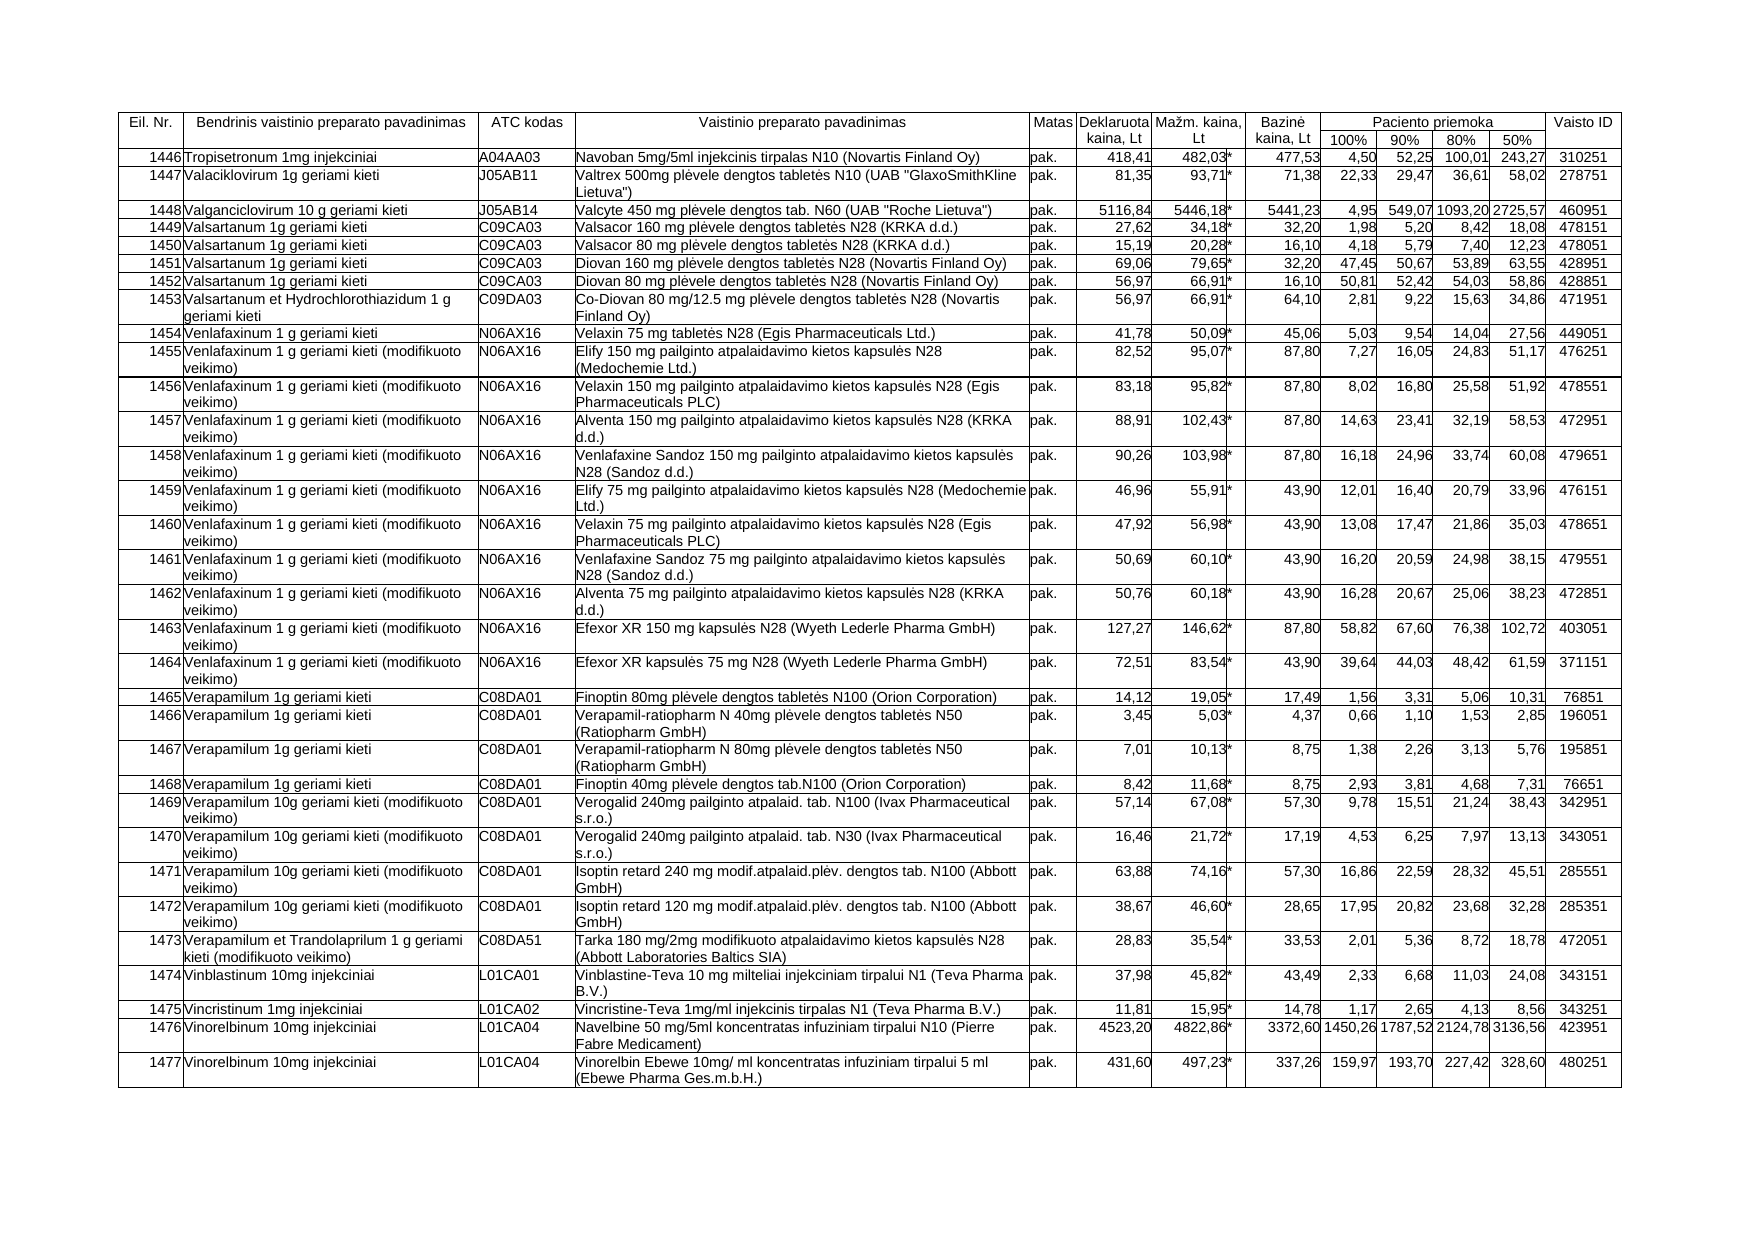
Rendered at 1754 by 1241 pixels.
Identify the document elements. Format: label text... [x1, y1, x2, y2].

table_cell 4,50 [1321, 149, 1376, 166]
table_cell Venlafaxinum 1 g geriami kieti (modifikuoto veikimo) [184, 516, 478, 549]
table_cell Velaxin 75 mg tabletės N28 (Egis Pharmaceuticals Ltd.) [576, 325, 1029, 342]
table_cell 23,68 [1433, 897, 1489, 931]
table_cell 343251 [1546, 1001, 1621, 1018]
table_cell 13,08 [1321, 516, 1376, 549]
table_cell 1454 [119, 325, 183, 342]
table_cell 1469 [119, 794, 183, 827]
table_cell 16,28 [1321, 585, 1376, 618]
table_cell 1448 [119, 201, 183, 218]
table_cell 43,90 [1246, 516, 1320, 549]
table_cell 64,10 [1246, 290, 1320, 324]
table_cell Venlafaxine Sandoz 75 mg pailginto atpalaidavimo kietos kapsulės N28 (Sandoz d.d.) [576, 550, 1029, 584]
table_cell 5446,18 [1152, 201, 1226, 218]
table_cell Verapamilum 1g geriami kieti [184, 776, 478, 792]
table_cell 4,37 [1246, 706, 1320, 740]
table_cell 1476 [119, 1019, 183, 1052]
table_cell pak. [1030, 167, 1076, 200]
table_cell pak. [1030, 1053, 1076, 1087]
table_cell 35,03 [1490, 516, 1545, 549]
table_cell 403051 [1546, 620, 1621, 653]
table_cell pak. [1030, 255, 1076, 272]
table_cell 7,27 [1321, 343, 1376, 376]
table_cell 83,18 [1077, 378, 1151, 411]
table_cell 476151 [1546, 481, 1621, 515]
table_cell pak. [1030, 706, 1076, 740]
table_cell pak. [1030, 412, 1076, 446]
table_cell pak. [1030, 550, 1076, 584]
table_cell 343051 [1546, 828, 1621, 862]
table_cell 1452 [119, 273, 183, 289]
table_cell C08DA01 [479, 828, 575, 862]
table_cell pak. [1030, 378, 1076, 411]
table_cell pak. [1030, 1001, 1076, 1018]
table_cell Venlafaxinum 1 g geriami kieti (modifikuoto veikimo) [184, 481, 478, 515]
table_cell * [1227, 966, 1245, 1000]
table_cell 1460 [119, 516, 183, 549]
table_cell pak. [1030, 585, 1076, 618]
table_cell Vinorelbinum 10mg injekciniai [184, 1053, 478, 1087]
table_cell * [1227, 167, 1245, 200]
table_cell 1467 [119, 741, 183, 774]
table_cell 43,90 [1246, 585, 1320, 618]
table_cell Verapamilum 1g geriami kieti [184, 689, 478, 705]
table_cell 38,43 [1490, 794, 1545, 827]
table_cell * [1227, 325, 1245, 342]
table_cell 1466 [119, 706, 183, 740]
table_cell 1477 [119, 1053, 183, 1087]
table_cell 3,45 [1077, 706, 1151, 740]
table_cell 471951 [1546, 290, 1621, 324]
table_cell Finoptin 80mg plėvele dengtos tabletės N100 (Orion Corporation) [576, 689, 1029, 705]
table_cell Verapamilum 10g geriami kieti (modifikuoto veikimo) [184, 863, 478, 896]
table_cell 6,68 [1377, 966, 1432, 1000]
table_cell 16,05 [1377, 343, 1432, 376]
table_cell 17,95 [1321, 897, 1376, 931]
table_cell 497,23 [1152, 1053, 1226, 1087]
table_cell 1,38 [1321, 741, 1376, 774]
table_cell N06AX16 [479, 481, 575, 515]
table_cell 93,71 [1152, 167, 1226, 200]
table_cell 43,90 [1246, 550, 1320, 584]
table_cell Verapamilum 1g geriami kieti [184, 741, 478, 774]
table_cell 423951 [1546, 1019, 1621, 1052]
table_cell 41,78 [1077, 325, 1151, 342]
table_cell 87,80 [1246, 343, 1320, 376]
table_cell 1,53 [1433, 706, 1489, 740]
table_cell 50,09 [1152, 325, 1226, 342]
table_cell 45,82 [1152, 966, 1226, 1000]
table_cell L01CA04 [479, 1019, 575, 1052]
table_cell 2,01 [1321, 932, 1376, 965]
table_cell 37,98 [1077, 966, 1151, 1000]
table_cell 83,54 [1152, 654, 1226, 688]
table_cell 66,91 [1152, 273, 1226, 289]
table_cell 1,17 [1321, 1001, 1376, 1018]
table_cell 8,56 [1490, 1001, 1545, 1018]
table_cell * [1227, 620, 1245, 653]
table_cell 51,17 [1490, 343, 1545, 376]
table_cell 1787,52 [1377, 1019, 1432, 1052]
table_cell 25,58 [1433, 378, 1489, 411]
table_cell 5441,23 [1246, 201, 1320, 218]
table_cell 15,19 [1077, 237, 1151, 254]
table_cell 20,28 [1152, 237, 1226, 254]
table_cell pak. [1030, 966, 1076, 1000]
table_cell 1456 [119, 378, 183, 411]
table_cell C09CA03 [479, 237, 575, 254]
table_cell 328,60 [1490, 1053, 1545, 1087]
table_cell 7,40 [1433, 237, 1489, 254]
table_cell 58,02 [1490, 167, 1545, 200]
table_cell 6,25 [1377, 828, 1432, 862]
table_cell 5,20 [1377, 219, 1432, 236]
table_cell * [1227, 219, 1245, 236]
table_cell Valsartanum 1g geriami kieti [184, 219, 478, 236]
table_cell Tarka 180 mg/2mg modifikuoto atpalaidavimo kietos kapsulės N28 (Abbott Laboratories Baltics SIA) [576, 932, 1029, 965]
table_cell 25,06 [1433, 585, 1489, 618]
table_cell 10,13 [1152, 741, 1226, 774]
table_cell 28,83 [1077, 932, 1151, 965]
table_cell pak. [1030, 149, 1076, 166]
table_cell 46,96 [1077, 481, 1151, 515]
table_cell N06AX16 [479, 447, 575, 480]
table_cell 51,92 [1490, 378, 1545, 411]
table_cell 310251 [1546, 149, 1621, 166]
table_cell Verapamilum 10g geriami kieti (modifikuoto veikimo) [184, 828, 478, 862]
table_cell pak. [1030, 776, 1076, 792]
table_cell pak. [1030, 290, 1076, 324]
table_cell 22,33 [1321, 167, 1376, 200]
table_cell Vinblastine-Teva 10 mg milteliai injekciniam tirpalui N1 (Teva Pharma B.V.) [576, 966, 1029, 1000]
table_cell 12,23 [1490, 237, 1545, 254]
table_cell * [1227, 343, 1245, 376]
table_cell * [1227, 776, 1245, 792]
table_cell 71,38 [1246, 167, 1320, 200]
table_cell 5,03 [1321, 325, 1376, 342]
table_cell A04AA03 [479, 149, 575, 166]
table_cell 1465 [119, 689, 183, 705]
table_cell * [1227, 585, 1245, 618]
table_cell 15,63 [1433, 290, 1489, 324]
table_cell 56,97 [1077, 290, 1151, 324]
table_cell 1474 [119, 966, 183, 1000]
table_cell Valsartanum 1g geriami kieti [184, 273, 478, 289]
table_cell * [1227, 255, 1245, 272]
table_cell pak. [1030, 343, 1076, 376]
table_cell Valsartanum et Hydrochlorothiazidum 1 g geriami kieti [184, 290, 478, 324]
table_cell 342951 [1546, 794, 1621, 827]
table_cell N06AX16 [479, 654, 575, 688]
table_cell 4,95 [1321, 201, 1376, 218]
table_cell 2725,57 [1490, 201, 1545, 218]
table_cell 56,98 [1152, 516, 1226, 549]
table_cell C08DA01 [479, 689, 575, 705]
table_cell 1455 [119, 343, 183, 376]
table_cell Finoptin 40mg plėvele dengtos tab.N100 (Orion Corporation) [576, 776, 1029, 792]
table_cell J05AB11 [479, 167, 575, 200]
table_cell pak. [1030, 794, 1076, 827]
table_cell Velaxin 75 mg pailginto atpalaidavimo kietos kapsulės N28 (Egis Pharmaceuticals PLC) [576, 516, 1029, 549]
table_cell * [1227, 149, 1245, 166]
table_cell Valaciklovirum 1g geriami kieti [184, 167, 478, 200]
table_cell 67,08 [1152, 794, 1226, 827]
table_cell 1093,20 [1433, 201, 1489, 218]
table_cell Verogalid 240mg pailginto atpalaid. tab. N100 (Ivax Pharmaceutical s.r.o.) [576, 794, 1029, 827]
table_cell Isoptin retard 240 mg modif.atpalaid.plėv. dengtos tab. N100 (Abbott GmbH) [576, 863, 1029, 896]
table_cell 76851 [1546, 689, 1621, 705]
table_cell N06AX16 [479, 325, 575, 342]
table_cell 16,40 [1377, 481, 1432, 515]
table_cell 7,01 [1077, 741, 1151, 774]
table_cell 33,96 [1490, 481, 1545, 515]
table_cell N06AX16 [479, 343, 575, 376]
table_cell 1,56 [1321, 689, 1376, 705]
table_cell Efexor XR kapsulės 75 mg N28 (Wyeth Lederle Pharma GmbH) [576, 654, 1029, 688]
table_cell Valganciclovirum 10 g geriami kieti [184, 201, 478, 218]
table_cell Elify 150 mg pailginto atpalaidavimo kietos kapsulės N28 (Medochemie Ltd.) [576, 343, 1029, 376]
table_cell C08DA01 [479, 776, 575, 792]
table_cell 95,82 [1152, 378, 1226, 411]
table_cell Efexor XR 150 mg kapsulės N28 (Wyeth Lederle Pharma GmbH) [576, 620, 1029, 653]
table_cell pak. [1030, 273, 1076, 289]
table_cell 18,08 [1490, 219, 1545, 236]
table_cell 60,18 [1152, 585, 1226, 618]
table_header Bendrinis vaistinio preparato pavadinimas [184, 113, 478, 148]
table_cell 32,20 [1246, 219, 1320, 236]
table_cell 60,08 [1490, 447, 1545, 480]
table_cell 14,78 [1246, 1001, 1320, 1018]
table_header Vaistinio preparato pavadinimas [576, 113, 1029, 148]
table_cell Verapamilum 10g geriami kieti (modifikuoto veikimo) [184, 794, 478, 827]
table_cell 14,63 [1321, 412, 1376, 446]
table_cell 76,38 [1433, 620, 1489, 653]
table_cell 17,49 [1246, 689, 1320, 705]
table_cell Venlafaxinum 1 g geriami kieti (modifikuoto veikimo) [184, 343, 478, 376]
table_cell Venlafaxinum 1 g geriami kieti (modifikuoto veikimo) [184, 447, 478, 480]
table_cell * [1227, 550, 1245, 584]
table_cell 67,60 [1377, 620, 1432, 653]
table_cell 8,42 [1077, 776, 1151, 792]
table_cell 46,60 [1152, 897, 1226, 931]
table_cell 24,83 [1433, 343, 1489, 376]
table_cell 478651 [1546, 516, 1621, 549]
table_header Vaisto ID [1546, 113, 1621, 148]
table_cell 479651 [1546, 447, 1621, 480]
table_cell 472851 [1546, 585, 1621, 618]
table_cell 47,45 [1321, 255, 1376, 272]
table_cell Valcyte 450 mg plėvele dengtos tab. N60 (UAB "Roche Lietuva") [576, 201, 1029, 218]
table_cell 5,76 [1490, 741, 1545, 774]
table_cell 3372,60 [1246, 1019, 1320, 1052]
table_cell 4,68 [1433, 776, 1489, 792]
table_cell 1457 [119, 412, 183, 446]
table_cell 53,89 [1433, 255, 1489, 272]
table_cell 1464 [119, 654, 183, 688]
table_cell 472951 [1546, 412, 1621, 446]
table_cell 480251 [1546, 1053, 1621, 1087]
table_cell C09CA03 [479, 219, 575, 236]
table_cell 32,20 [1246, 255, 1320, 272]
table_cell 24,08 [1490, 966, 1545, 1000]
table_cell 20,59 [1377, 550, 1432, 584]
table_cell 14,12 [1077, 689, 1151, 705]
table_cell 4,18 [1321, 237, 1376, 254]
table_cell 1450,26 [1321, 1019, 1376, 1052]
table_cell Verapamilum et Trandolaprilum 1 g geriami kieti (modifikuoto veikimo) [184, 932, 478, 965]
table_cell Valtrex 500mg plėvele dengtos tabletės N10 (UAB "GlaxoSmithKline Lietuva") [576, 167, 1029, 200]
table_cell C08DA01 [479, 863, 575, 896]
table_cell 482,03 [1152, 149, 1226, 166]
table_cell 11,03 [1433, 966, 1489, 1000]
table_cell 478551 [1546, 378, 1621, 411]
table_cell 100,01 [1433, 149, 1489, 166]
table_cell 1461 [119, 550, 183, 584]
table_header ATC kodas [479, 113, 575, 148]
table_cell 20,67 [1377, 585, 1432, 618]
table_cell J05AB14 [479, 201, 575, 218]
table_cell 159,97 [1321, 1053, 1376, 1087]
table_cell 17,47 [1377, 516, 1432, 549]
table_cell Venlafaxine Sandoz 150 mg pailginto atpalaidavimo kietos kapsulės N28 (Sandoz d.d.) [576, 447, 1029, 480]
table_cell Diovan 80 mg plėvele dengtos tabletės N28 (Novartis Finland Oy) [576, 273, 1029, 289]
table_cell 44,03 [1377, 654, 1432, 688]
table_cell 460951 [1546, 201, 1621, 218]
table_cell 478151 [1546, 219, 1621, 236]
table_cell 371151 [1546, 654, 1621, 688]
table_cell * [1227, 290, 1245, 324]
table_cell Verogalid 240mg pailginto atpalaid. tab. N30 (Ivax Pharmaceutical s.r.o.) [576, 828, 1029, 862]
table_cell 88,91 [1077, 412, 1151, 446]
table_cell 35,54 [1152, 932, 1226, 965]
table_cell 57,30 [1246, 794, 1320, 827]
table_cell 18,78 [1490, 932, 1545, 965]
table_cell 15,51 [1377, 794, 1432, 827]
table_cell C08DA01 [479, 794, 575, 827]
table_cell C08DA01 [479, 897, 575, 931]
table_cell 34,18 [1152, 219, 1226, 236]
table_cell 2,81 [1321, 290, 1376, 324]
table_cell 57,30 [1246, 863, 1320, 896]
table_cell L01CA01 [479, 966, 575, 1000]
table_cell 1450 [119, 237, 183, 254]
table_cell 5116,84 [1077, 201, 1151, 218]
table_cell C09DA03 [479, 290, 575, 324]
table_cell N06AX16 [479, 550, 575, 584]
table_cell * [1227, 201, 1245, 218]
table_header Matas [1030, 113, 1076, 148]
table_cell 12,01 [1321, 481, 1376, 515]
table_cell * [1227, 1001, 1245, 1018]
table_cell * [1227, 794, 1245, 827]
table_cell 27,56 [1490, 325, 1545, 342]
table_cell 95,07 [1152, 343, 1226, 376]
table_cell * [1227, 412, 1245, 446]
table_cell Venlafaxinum 1 g geriami kieti (modifikuoto veikimo) [184, 654, 478, 688]
table_cell 24,96 [1377, 447, 1432, 480]
table_cell 8,02 [1321, 378, 1376, 411]
table_cell 5,79 [1377, 237, 1432, 254]
table_cell 47,92 [1077, 516, 1151, 549]
table_cell 72,51 [1077, 654, 1151, 688]
table_cell 285551 [1546, 863, 1621, 896]
table_cell 61,59 [1490, 654, 1545, 688]
table_cell Isoptin retard 120 mg modif.atpalaid.plėv. dengtos tab. N100 (Abbott GmbH) [576, 897, 1029, 931]
table_cell Verapamil-ratiopharm N 40mg plėvele dengtos tabletės N50 (Ratiopharm GmbH) [576, 706, 1029, 740]
table_cell 1447 [119, 167, 183, 200]
table_cell C08DA51 [479, 932, 575, 965]
table_cell 243,27 [1490, 149, 1545, 166]
table_cell 0,66 [1321, 706, 1376, 740]
table_cell 479551 [1546, 550, 1621, 584]
table_cell 32,19 [1433, 412, 1489, 446]
table_cell 2,33 [1321, 966, 1376, 1000]
table_cell 63,55 [1490, 255, 1545, 272]
table_cell 15,95 [1152, 1001, 1226, 1018]
table_cell 16,20 [1321, 550, 1376, 584]
table_cell 52,42 [1377, 273, 1432, 289]
table_cell 21,72 [1152, 828, 1226, 862]
table_cell Navelbine 50 mg/5ml koncentratas infuziniam tirpalui N10 (Pierre Fabre Medicament) [576, 1019, 1029, 1052]
table_cell 87,80 [1246, 378, 1320, 411]
table_cell C08DA01 [479, 741, 575, 774]
table_cell 8,75 [1246, 741, 1320, 774]
table_cell 39,64 [1321, 654, 1376, 688]
table_cell 38,67 [1077, 897, 1151, 931]
table_cell 1468 [119, 776, 183, 792]
table_cell pak. [1030, 447, 1076, 480]
table_cell 5,36 [1377, 932, 1432, 965]
table_cell 1470 [119, 828, 183, 862]
table_cell 43,90 [1246, 654, 1320, 688]
table_cell 33,74 [1433, 447, 1489, 480]
table_cell 476251 [1546, 343, 1621, 376]
table_cell pak. [1030, 201, 1076, 218]
table_cell 48,42 [1433, 654, 1489, 688]
table_cell 43,90 [1246, 481, 1320, 515]
table_cell 127,27 [1077, 620, 1151, 653]
table_cell * [1227, 273, 1245, 289]
table_cell 5,06 [1433, 689, 1489, 705]
table_cell 1451 [119, 255, 183, 272]
table_cell Alventa 75 mg pailginto atpalaidavimo kietos kapsulės N28 (KRKA d.d.) [576, 585, 1029, 618]
table_cell 43,49 [1246, 966, 1320, 1000]
table_cell Co-Diovan 80 mg/12.5 mg plėvele dengtos tabletės N28 (Novartis Finland Oy) [576, 290, 1029, 324]
table_cell Verapamilum 10g geriami kieti (modifikuoto veikimo) [184, 897, 478, 931]
table_cell 285351 [1546, 897, 1621, 931]
table_cell 36,61 [1433, 167, 1489, 200]
table_header Eil. Nr. [119, 113, 183, 148]
table_cell Verapamilum 1g geriami kieti [184, 706, 478, 740]
table_cell pak. [1030, 828, 1076, 862]
table_cell L01CA04 [479, 1053, 575, 1087]
table_cell 90% [1377, 131, 1432, 148]
table_cell * [1227, 1053, 1245, 1087]
table_cell 14,04 [1433, 325, 1489, 342]
table_cell 29,47 [1377, 167, 1432, 200]
table_cell 79,65 [1152, 255, 1226, 272]
table_cell C09CA03 [479, 255, 575, 272]
table_cell * [1227, 516, 1245, 549]
table_cell 82,52 [1077, 343, 1151, 376]
table_cell * [1227, 863, 1245, 896]
table_cell 52,25 [1377, 149, 1432, 166]
table_cell L01CA02 [479, 1001, 575, 1018]
table_cell 19,05 [1152, 689, 1226, 705]
table_cell 1463 [119, 620, 183, 653]
table_cell 4,53 [1321, 828, 1376, 862]
table_cell 87,80 [1246, 620, 1320, 653]
table_cell pak. [1030, 654, 1076, 688]
table_cell 9,22 [1377, 290, 1432, 324]
table_cell 431,60 [1077, 1053, 1151, 1087]
table_cell Vinorelbin Ebewe 10mg/ ml koncentratas infuziniam tirpalui 5 ml (Ebewe Pharma Ges.m.b.H.) [576, 1053, 1029, 1087]
table_cell 50,76 [1077, 585, 1151, 618]
table_cell 4,13 [1433, 1001, 1489, 1018]
table_cell 16,10 [1246, 273, 1320, 289]
table_cell 2124,78 [1433, 1019, 1489, 1052]
table_cell Vinblastinum 10mg injekciniai [184, 966, 478, 1000]
table_cell Venlafaxinum 1 g geriami kieti (modifikuoto veikimo) [184, 412, 478, 446]
table_cell 90,26 [1077, 447, 1151, 480]
table_cell 33,53 [1246, 932, 1320, 965]
table_cell C09CA03 [479, 273, 575, 289]
table_cell 227,42 [1433, 1053, 1489, 1087]
table_cell 193,70 [1377, 1053, 1432, 1087]
table_header Deklaruota kaina, Lt [1077, 113, 1151, 148]
table_cell 3,13 [1433, 741, 1489, 774]
table_cell 3,31 [1377, 689, 1432, 705]
table_cell 1,98 [1321, 219, 1376, 236]
table_cell 549,07 [1377, 201, 1432, 218]
table_cell 21,24 [1433, 794, 1489, 827]
table_cell 50,67 [1377, 255, 1432, 272]
table_cell Venlafaxinum 1 g geriami kieti [184, 325, 478, 342]
table_cell N06AX16 [479, 585, 575, 618]
table_cell 23,41 [1377, 412, 1432, 446]
table_cell Venlafaxinum 1 g geriami kieti (modifikuoto veikimo) [184, 620, 478, 653]
table_cell 16,86 [1321, 863, 1376, 896]
table_header Mažm. kaina, Lt [1152, 113, 1245, 148]
table_cell pak. [1030, 1019, 1076, 1052]
table_cell 11,81 [1077, 1001, 1151, 1018]
table_cell 337,26 [1246, 1053, 1320, 1087]
table_cell pak. [1030, 689, 1076, 705]
table_cell pak. [1030, 237, 1076, 254]
table_cell 45,51 [1490, 863, 1545, 896]
table_cell 55,91 [1152, 481, 1226, 515]
table_cell * [1227, 237, 1245, 254]
table_cell 1473 [119, 932, 183, 965]
table_cell Alventa 150 mg pailginto atpalaidavimo kietos kapsulės N28 (KRKA d.d.) [576, 412, 1029, 446]
table_cell Elify 75 mg pailginto atpalaidavimo kietos kapsulės N28 (Medochemie Ltd.) [576, 481, 1029, 515]
table_cell pak. [1030, 897, 1076, 931]
table_cell 102,72 [1490, 620, 1545, 653]
table_cell 28,32 [1433, 863, 1489, 896]
table_cell * [1227, 1019, 1245, 1052]
table_cell * [1227, 481, 1245, 515]
table_cell 8,75 [1246, 776, 1320, 792]
table_cell Velaxin 150 mg pailginto atpalaidavimo kietos kapsulės N28 (Egis Pharmaceuticals PLC) [576, 378, 1029, 411]
table_cell 2,65 [1377, 1001, 1432, 1018]
table_cell 1472 [119, 897, 183, 931]
table_cell 11,68 [1152, 776, 1226, 792]
table_cell pak. [1030, 325, 1076, 342]
table_cell * [1227, 932, 1245, 965]
table_cell Vincristinum 1mg injekciniai [184, 1001, 478, 1018]
table_cell 45,06 [1246, 325, 1320, 342]
table_cell 20,82 [1377, 897, 1432, 931]
table_cell 146,62 [1152, 620, 1226, 653]
table_cell Valsartanum 1g geriami kieti [184, 255, 478, 272]
table_cell 8,42 [1433, 219, 1489, 236]
table_cell * [1227, 828, 1245, 862]
table_cell * [1227, 706, 1245, 740]
table_cell 34,86 [1490, 290, 1545, 324]
table_cell 428951 [1546, 255, 1621, 272]
table_cell pak. [1030, 863, 1076, 896]
table_cell pak. [1030, 932, 1076, 965]
table_cell Valsartanum 1g geriami kieti [184, 237, 478, 254]
table_cell Venlafaxinum 1 g geriami kieti (modifikuoto veikimo) [184, 585, 478, 618]
table_cell 76651 [1546, 776, 1621, 792]
table_cell 1471 [119, 863, 183, 896]
table_cell 8,72 [1433, 932, 1489, 965]
table_cell 196051 [1546, 706, 1621, 740]
table_cell * [1227, 654, 1245, 688]
table_cell 4822,86 [1152, 1019, 1226, 1052]
table_cell 17,19 [1246, 828, 1320, 862]
table_cell 60,10 [1152, 550, 1226, 584]
table_cell 195851 [1546, 741, 1621, 774]
table_cell pak. [1030, 741, 1076, 774]
table_cell 74,16 [1152, 863, 1226, 896]
table_cell 80% [1433, 131, 1489, 148]
table_cell Diovan 160 mg plėvele dengtos tabletės N28 (Novartis Finland Oy) [576, 255, 1029, 272]
table_cell 477,53 [1246, 149, 1320, 166]
table_cell 102,43 [1152, 412, 1226, 446]
table_cell 100% [1321, 131, 1376, 148]
table_cell 57,14 [1077, 794, 1151, 827]
table_cell Tropisetronum 1mg injekciniai [184, 149, 478, 166]
table_cell 63,88 [1077, 863, 1151, 896]
table_cell 21,86 [1433, 516, 1489, 549]
table_cell 50,81 [1321, 273, 1376, 289]
table_cell 66,91 [1152, 290, 1226, 324]
table_cell * [1227, 897, 1245, 931]
table_cell 87,80 [1246, 447, 1320, 480]
table_cell 449051 [1546, 325, 1621, 342]
table_header Bazinė kaina, Lt [1246, 113, 1320, 148]
table_cell 1475 [119, 1001, 183, 1018]
table_cell pak. [1030, 620, 1076, 653]
table_cell 16,46 [1077, 828, 1151, 862]
table_cell 58,82 [1321, 620, 1376, 653]
table_cell 2,26 [1377, 741, 1432, 774]
table_cell 9,54 [1377, 325, 1432, 342]
table_cell 56,97 [1077, 273, 1151, 289]
table_cell 69,06 [1077, 255, 1151, 272]
table_cell C08DA01 [479, 706, 575, 740]
table_cell pak. [1030, 481, 1076, 515]
table_cell N06AX16 [479, 412, 575, 446]
table_cell Venlafaxinum 1 g geriami kieti (modifikuoto veikimo) [184, 378, 478, 411]
table_header Paciento priemoka [1321, 113, 1545, 130]
table_cell 1458 [119, 447, 183, 480]
table_cell * [1227, 378, 1245, 411]
table_cell 28,65 [1246, 897, 1320, 931]
table_cell 50,69 [1077, 550, 1151, 584]
table_cell 1446 [119, 149, 183, 166]
table_cell 10,31 [1490, 689, 1545, 705]
table_cell 32,28 [1490, 897, 1545, 931]
table_cell pak. [1030, 219, 1076, 236]
table_cell 54,03 [1433, 273, 1489, 289]
table_cell 20,79 [1433, 481, 1489, 515]
table_cell 81,35 [1077, 167, 1151, 200]
table_cell 24,98 [1433, 550, 1489, 584]
table_cell 278751 [1546, 167, 1621, 200]
table_cell 22,59 [1377, 863, 1432, 896]
table_cell 418,41 [1077, 149, 1151, 166]
table_cell * [1227, 689, 1245, 705]
table_cell 343151 [1546, 966, 1621, 1000]
table_cell Navoban 5mg/5ml injekcinis tirpalas N10 (Novartis Finland Oy) [576, 149, 1029, 166]
table_cell 7,31 [1490, 776, 1545, 792]
table_cell 58,53 [1490, 412, 1545, 446]
table_cell 1,10 [1377, 706, 1432, 740]
table_cell 58,86 [1490, 273, 1545, 289]
table_cell 103,98 [1152, 447, 1226, 480]
table_cell Vinorelbinum 10mg injekciniai [184, 1019, 478, 1052]
table_cell 87,80 [1246, 412, 1320, 446]
table_cell 16,18 [1321, 447, 1376, 480]
table_cell 13,13 [1490, 828, 1545, 862]
table_cell 16,80 [1377, 378, 1432, 411]
table_cell 2,85 [1490, 706, 1545, 740]
table_cell 1459 [119, 481, 183, 515]
table_cell Valsacor 160 mg plėvele dengtos tabletės N28 (KRKA d.d.) [576, 219, 1029, 236]
table_cell N06AX16 [479, 378, 575, 411]
table_cell * [1227, 447, 1245, 480]
table_cell 38,15 [1490, 550, 1545, 584]
table_cell Vincristine-Teva 1mg/ml injekcinis tirpalas N1 (Teva Pharma B.V.) [576, 1001, 1029, 1018]
table_cell 4523,20 [1077, 1019, 1151, 1052]
table_cell 16,10 [1246, 237, 1320, 254]
table_cell 1453 [119, 290, 183, 324]
table_cell 5,03 [1152, 706, 1226, 740]
table_cell Verapamil-ratiopharm N 80mg plėvele dengtos tabletės N50 (Ratiopharm GmbH) [576, 741, 1029, 774]
table_cell * [1227, 741, 1245, 774]
table_cell Venlafaxinum 1 g geriami kieti (modifikuoto veikimo) [184, 550, 478, 584]
table_cell 7,97 [1433, 828, 1489, 862]
table_cell pak. [1030, 516, 1076, 549]
table_cell 3136,56 [1490, 1019, 1545, 1052]
table_cell 27,62 [1077, 219, 1151, 236]
table_cell 1449 [119, 219, 183, 236]
table_cell Valsacor 80 mg plėvele dengtos tabletės N28 (KRKA d.d.) [576, 237, 1029, 254]
table_cell 1462 [119, 585, 183, 618]
table_cell 3,81 [1377, 776, 1432, 792]
table_cell 428851 [1546, 273, 1621, 289]
table_cell N06AX16 [479, 620, 575, 653]
table_cell 472051 [1546, 932, 1621, 965]
table_cell 50% [1490, 131, 1545, 148]
table_cell 2,93 [1321, 776, 1376, 792]
table_cell 9,78 [1321, 794, 1376, 827]
table_cell 38,23 [1490, 585, 1545, 618]
table_cell 478051 [1546, 237, 1621, 254]
table_cell N06AX16 [479, 516, 575, 549]
